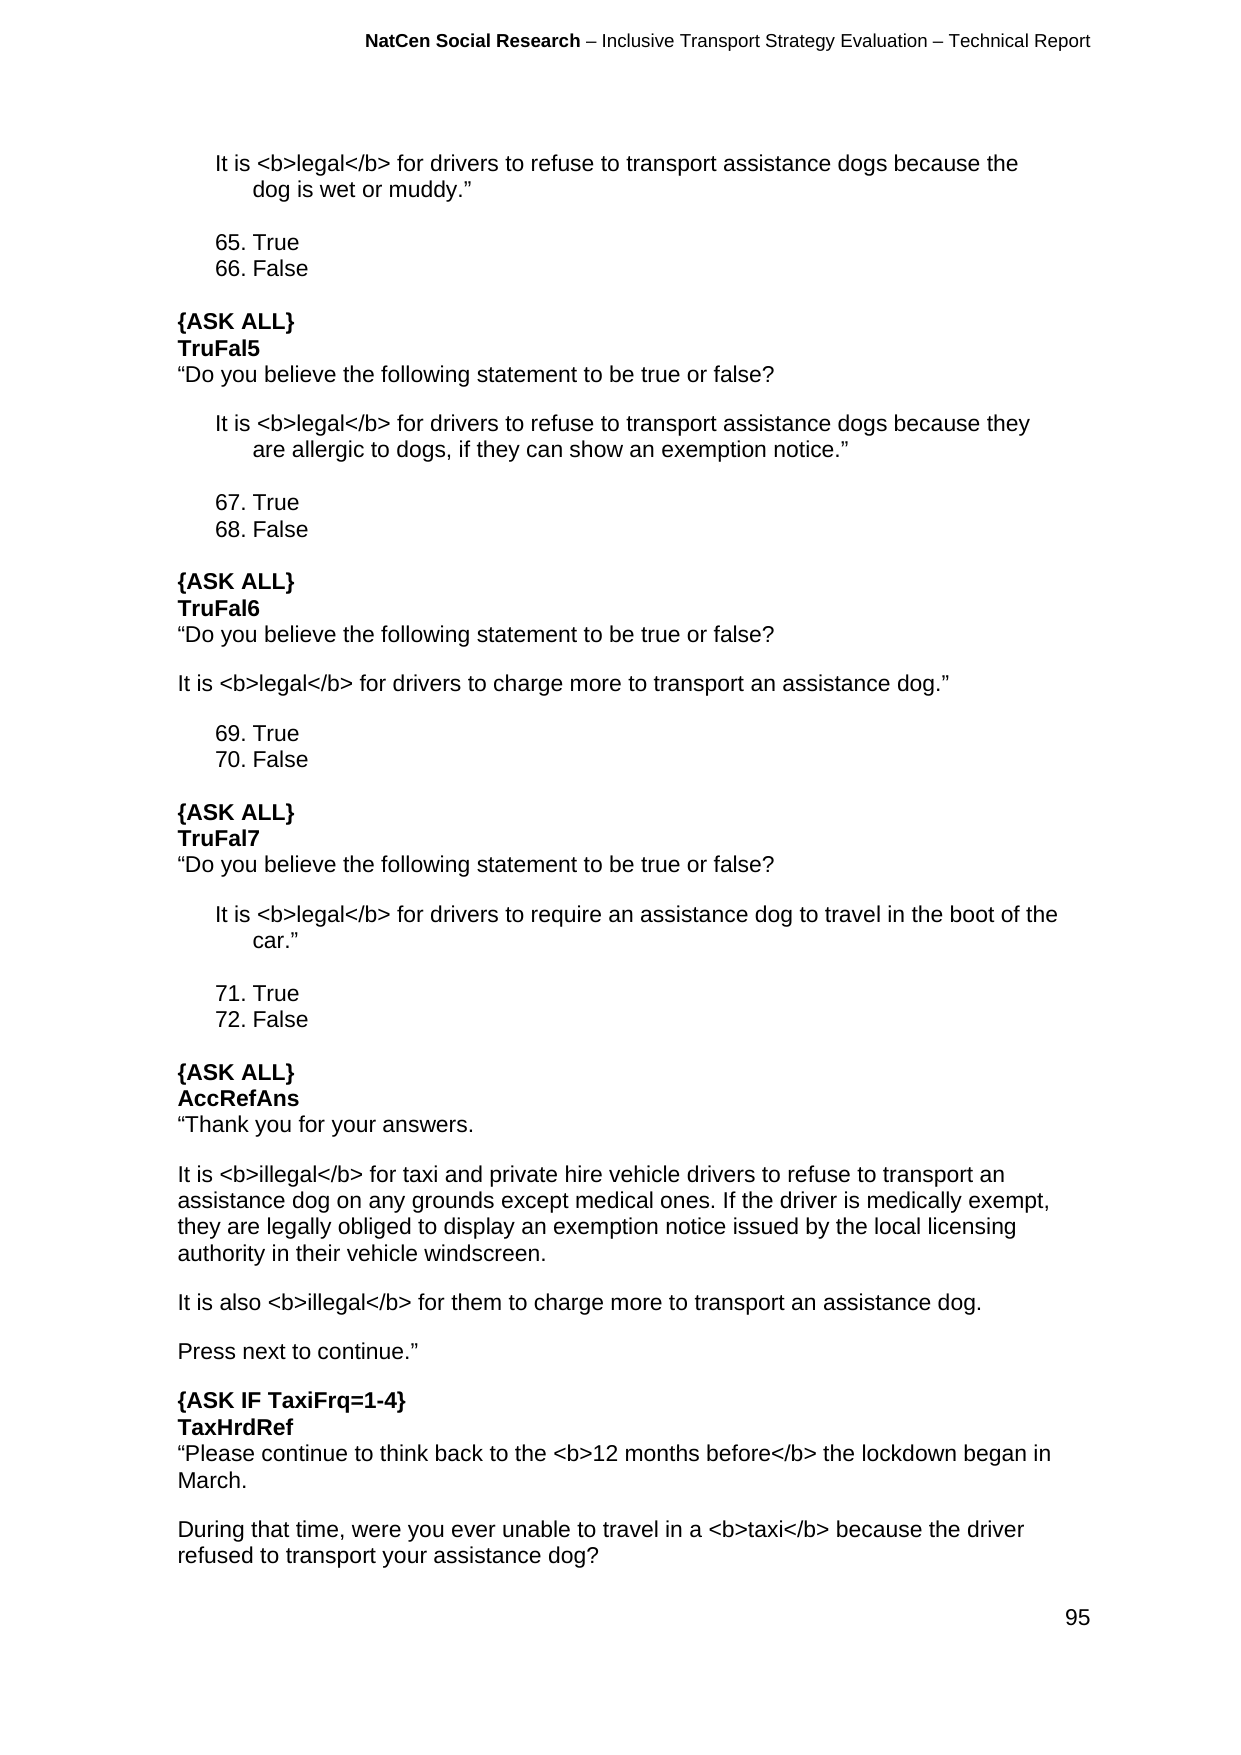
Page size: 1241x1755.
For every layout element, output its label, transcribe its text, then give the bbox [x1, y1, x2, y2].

subtitle TruFal7 [177, 825, 1063, 851]
text It is <b>legal</b> for drivers to charge more to transport an assistance dog.” [177, 670, 1063, 697]
subtitle {ASK ALL} [177, 1059, 1063, 1085]
subtitle {ASK ALL} [177, 798, 1063, 825]
list False [215, 255, 1063, 282]
list It is <b>legal</b> for drivers to refuse to transport assistance dogs because they are allergic to dogs, if they can show an exemption notice.” [215, 410, 1063, 463]
subtitle TruFal6 [177, 594, 1063, 621]
subtitle {ASK ALL} [177, 308, 1063, 334]
text “Do you believe the following statement to be true or false? [177, 851, 1063, 878]
subtitle TaxHrdRef [177, 1414, 1063, 1440]
text “Please continue to think back to the <b>12 months before</b> the lockdown began in March. [177, 1440, 1063, 1493]
list True [215, 719, 1063, 746]
subtitle {ASK ALL} [177, 568, 1063, 594]
text “Do you believe the following statement to be true or false? [177, 621, 1063, 647]
list False [215, 746, 1063, 772]
list False [215, 516, 1063, 542]
subtitle TruFal5 [177, 334, 1063, 361]
list True [215, 979, 1063, 1006]
list It is <b>legal</b> for drivers to require an assistance dog to travel in the boot of the car.” [215, 901, 1063, 953]
list It is <b>legal</b> for drivers to refuse to transport assistance dogs because the dog is wet or muddy.” [215, 150, 1063, 203]
text During that time, were you ever unable to travel in a <b>taxi</b> because the driver refused to transport your assistance dog? [177, 1516, 1063, 1568]
subtitle AccRefAns [177, 1085, 1063, 1111]
list True [215, 229, 1063, 255]
subtitle {ASK IF TaxiFrq=1-4} [177, 1387, 1063, 1414]
text “Do you believe the following statement to be true or false? [177, 361, 1063, 387]
text Press next to continue.” [177, 1338, 1063, 1364]
list False [215, 1006, 1063, 1032]
text It is also <b>illegal</b> for them to charge more to transport an assistance dog. [177, 1289, 1063, 1315]
text It is <b>illegal</b> for taxi and private hire vehicle drivers to refuse to transport an assistance dog on any grounds except medical ones. If the driver is medically exempt, they are legally obliged to display an exemption notice issued by the local licensing authority in their vehicle windscreen. [177, 1161, 1063, 1266]
text “Thank you for your answers. [177, 1111, 1063, 1138]
list True [215, 489, 1063, 516]
